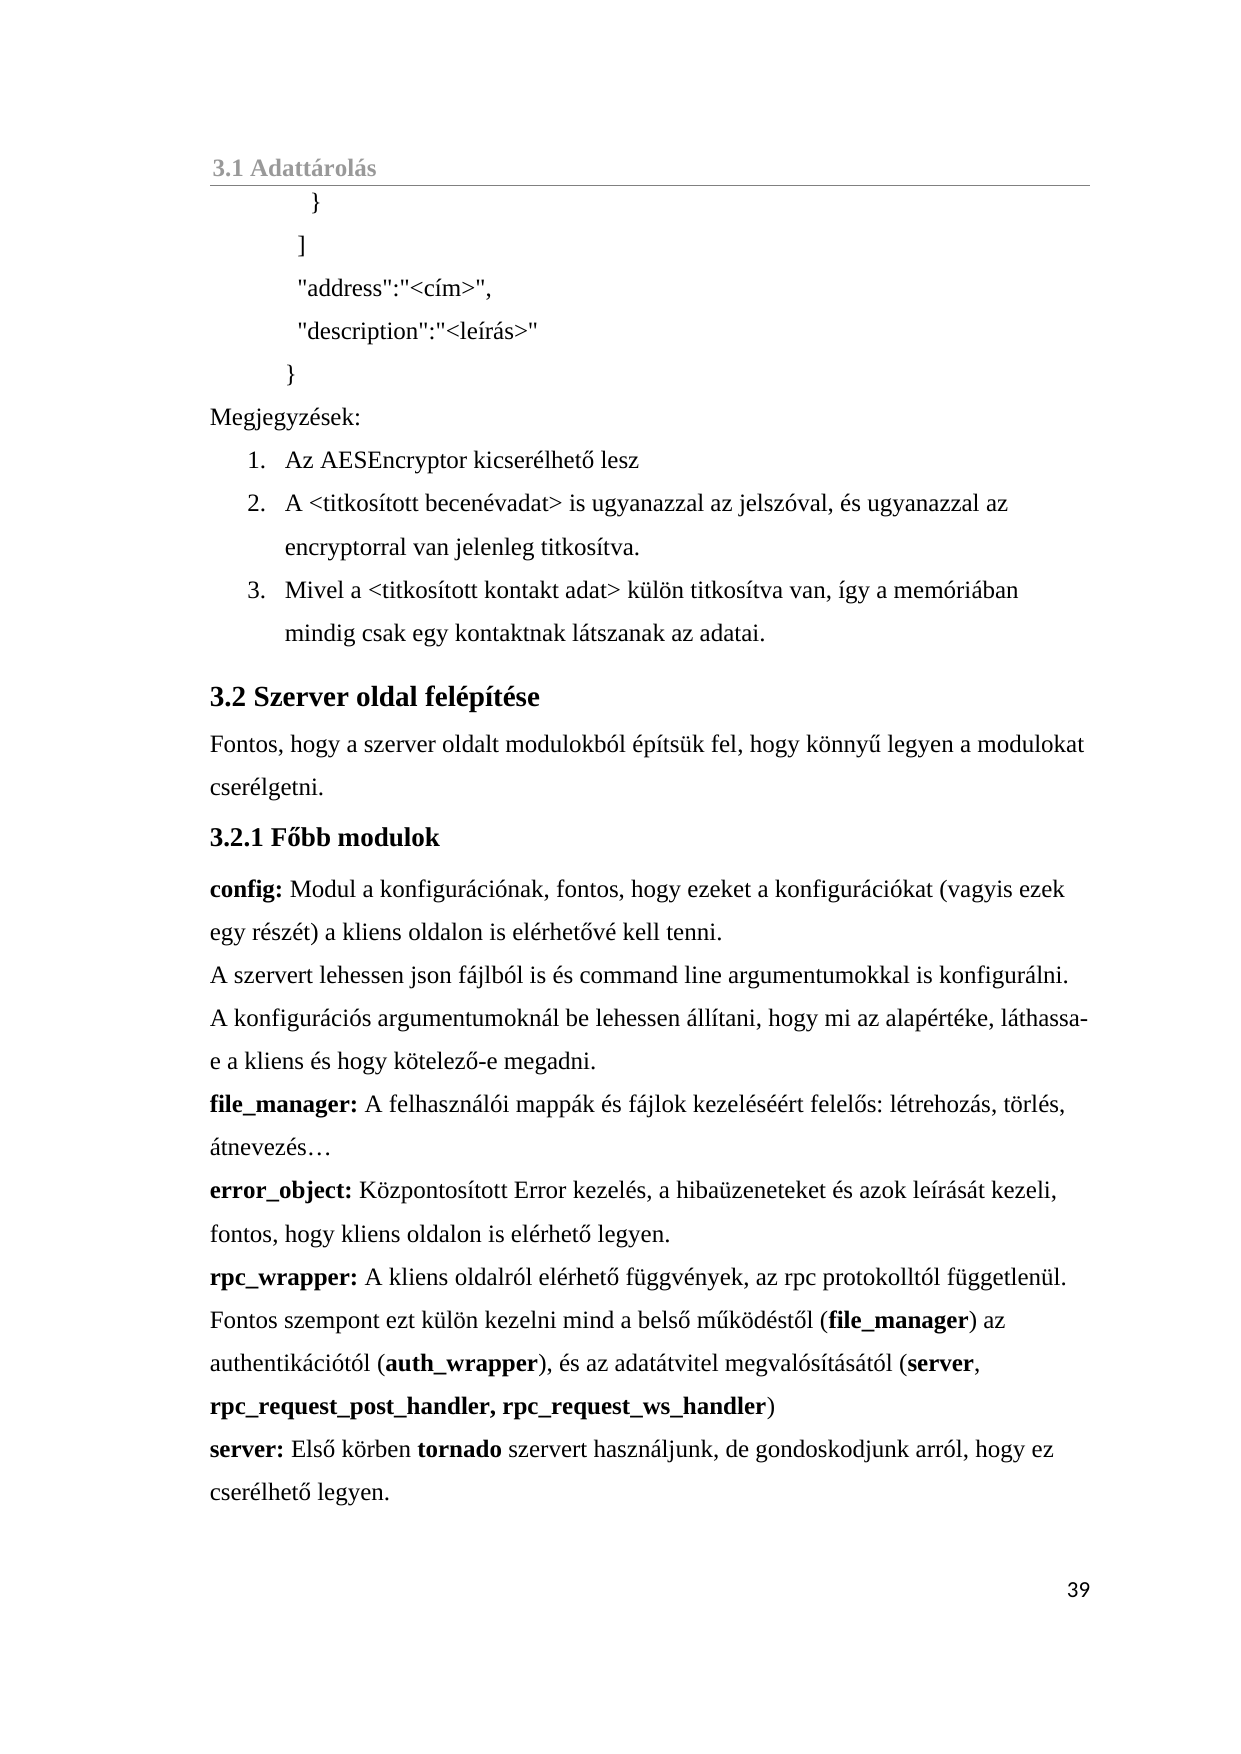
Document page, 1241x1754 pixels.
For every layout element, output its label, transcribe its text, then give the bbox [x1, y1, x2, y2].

text server: Első körben tornado szervert használjunk, de gondoskodjunk arról, hogy ez cserélhető legyen. [209, 1434, 1090, 1506]
text rpc_wrapper: A kliens oldalról elérhető függvények, az rpc protokolltól függetlenül. Fontos szempont ezt külön kezelni mind a belső működéstől (file_manager) az authentikációtól (auth_wrapper), és az adatátvitel megvalósításától (server, rpc_request_post_handler, rpc_request_ws_handler) [209, 1262, 1090, 1420]
list Mivel a <titkosított kontakt adat> külön titkosítva van, így a memóriában mindig csak egy kontaktnak látszanak az adatai. [247, 575, 1090, 647]
list A <titkosított becenévadat> is ugyanazzal az jelszóval, és ugyanazzal az encryptorral van jelenleg titkosítva. [247, 488, 1090, 560]
subtitle Főbb modulok [209, 821, 1090, 852]
text config: Modul a konfigurációnak, fontos, hogy ezeket a konfigurációkat (vagyis ezek egy részét) a kliens oldalon is elérhetővé kell tenni. [209, 874, 1090, 946]
text error_object: Központosított Error kezelés, a hibaüzeneteket és azok leírását kezeli, fontos, hogy kliens oldalon is elérhető legyen. [209, 1176, 1090, 1247]
list "description":"<leírás>" [247, 316, 1090, 345]
list "address":"<cím>", [247, 273, 1090, 302]
text file_manager: A felhasználói mappák és fájlok kezeléséért felelős: létrehozás, törlés, átnevezés… [209, 1089, 1090, 1161]
subtitle Szerver oldal felépítése [209, 679, 1090, 712]
text Fontos, hogy a szerver oldalt modulokból építsük fel, hogy könnyű legyen a modulokat cserélgetni. [209, 729, 1090, 801]
text A szervert lehessen json fájlból is és command line argumentumokkal is konfigurálni. [209, 960, 1090, 989]
list } [247, 187, 1090, 215]
text A konfigurációs argumentumoknál be lehessen állítani, hogy mi az alapértéke, láthassa-e a kliens és hogy kötelező-e megadni. [209, 1003, 1090, 1075]
list Az AESEncryptor kicserélhető lesz [247, 445, 1090, 474]
list ] [247, 230, 1090, 258]
list } [247, 359, 1090, 388]
text Megjegyzések: [209, 402, 1090, 431]
